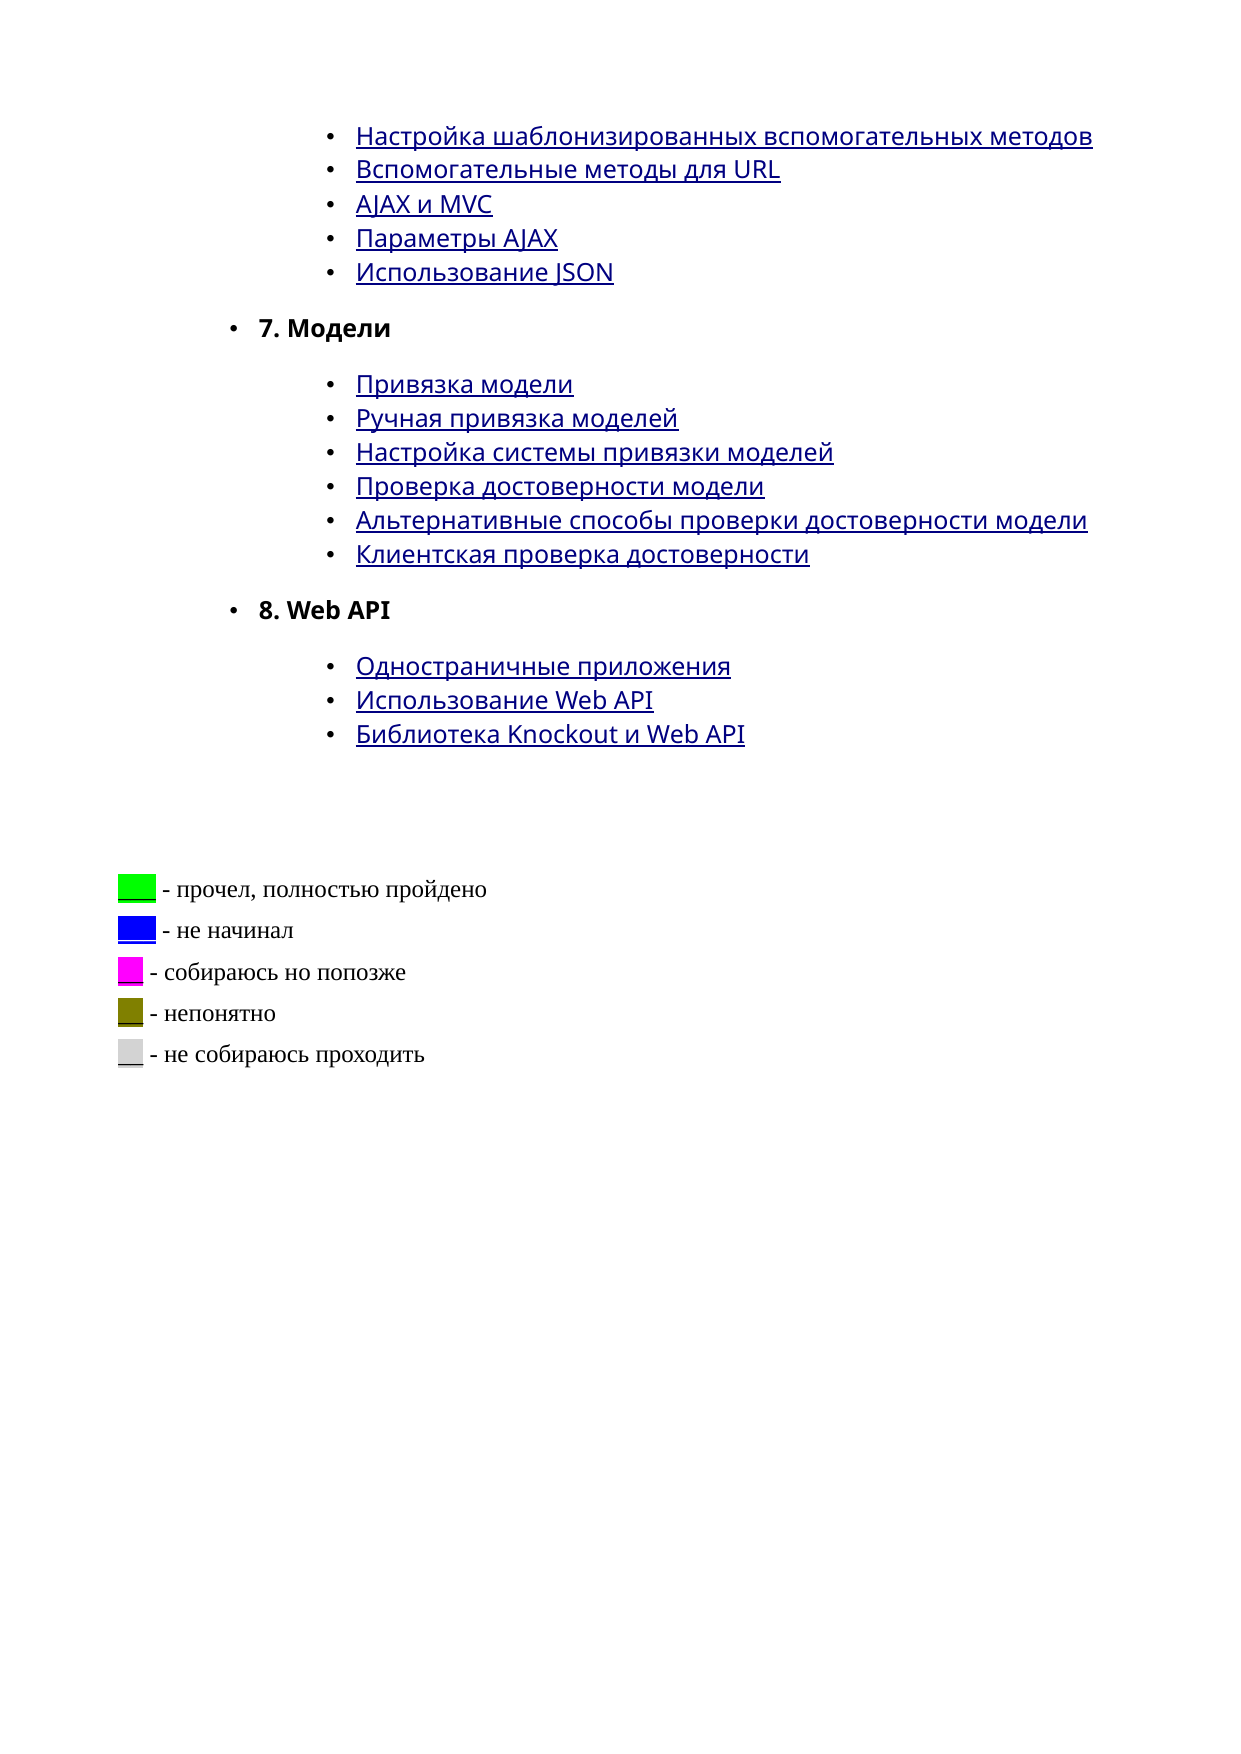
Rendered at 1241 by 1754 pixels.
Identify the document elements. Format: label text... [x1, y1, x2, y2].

subtitle 8. Web API [229, 592, 1100, 627]
list Проверка достоверности модели [326, 468, 1122, 502]
text __ - непонятно [118, 998, 1122, 1027]
list Альтернативные способы проверки достоверности модели [326, 502, 1122, 537]
list Использование Web API [326, 682, 1122, 717]
list Вспомогательные методы для URL [326, 152, 1122, 186]
list Клиентская проверка достоверности [326, 537, 1122, 571]
text __ - не собираюсь проходить [118, 1039, 1122, 1068]
list Настройка системы привязки моделей [326, 434, 1122, 468]
subtitle 7. Модели [229, 310, 1100, 344]
list Использование JSON [326, 254, 1122, 288]
list Привязка модели [326, 366, 1122, 400]
text __ - собираюсь но попозже [118, 957, 1122, 986]
text ___ - не начинал [118, 916, 1122, 944]
list AJAX и MVC [326, 186, 1122, 220]
list Ручная привязка моделей [326, 400, 1122, 434]
list Одностраничные приложения [326, 648, 1122, 682]
list Библиотека Knockout и Web API [326, 717, 1122, 751]
list Параметры AJAX [326, 220, 1122, 254]
text ___ - прочел, полностью пройдено [118, 874, 1122, 903]
list Настройка шаблонизированных вспомогательных методов [326, 118, 1122, 152]
